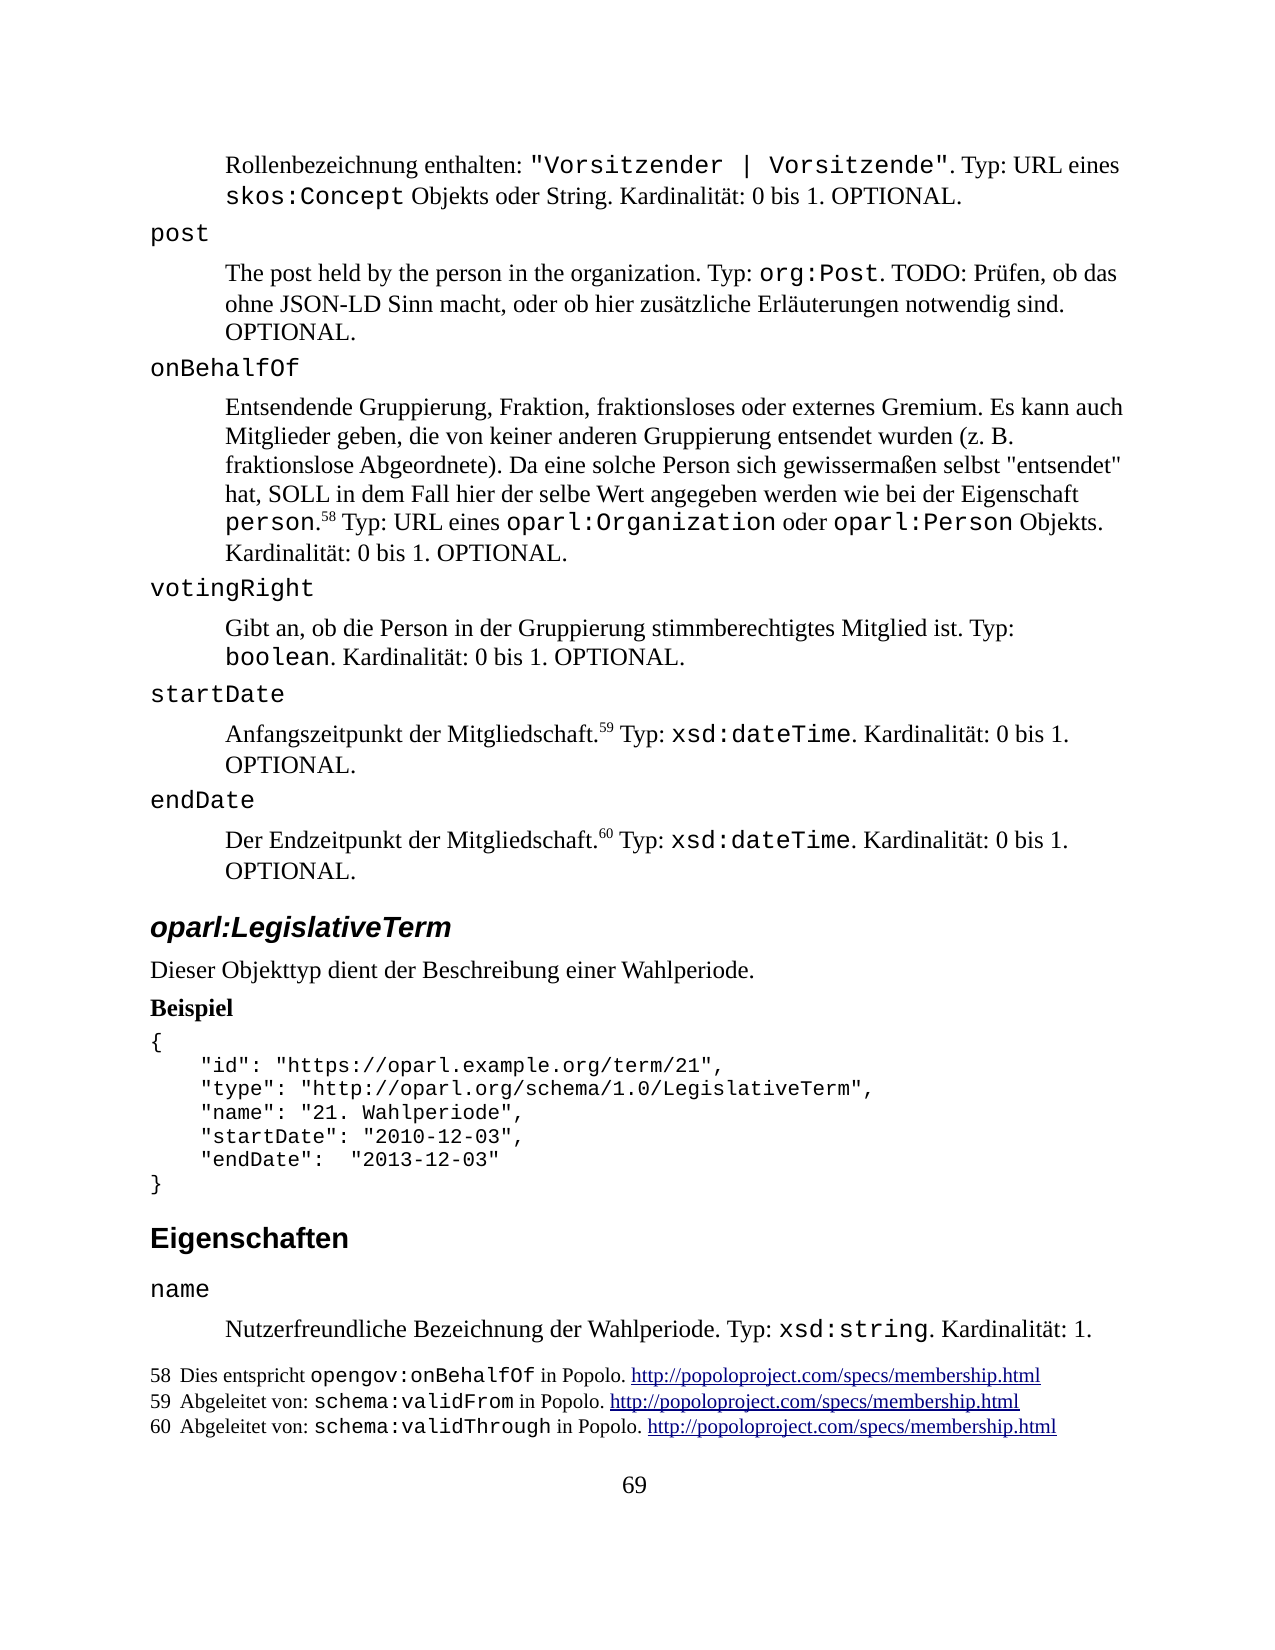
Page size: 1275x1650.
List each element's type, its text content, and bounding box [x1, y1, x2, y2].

text votingRight [150, 576, 1125, 604]
text Der Endzeitpunkt der Mitgliedschaft. Typ: xsd:dateTime. Kardinalität: 0 bis 1. OPTIONAL. [225, 825, 1125, 884]
text Rollenbezeichnung enthalten: "Vorsitzender | Vorsitzende". Typ: URL eines skos:Concept Objekts oder String. Kardinalität: 0 bis 1. OPTIONAL. [225, 150, 1125, 212]
text Nutzerfreundliche Bezeichnung der Wahlperiode. Typ: xsd:string. Kardinalität: 1. [225, 1314, 1125, 1345]
text startDate [150, 682, 1125, 710]
subtitle oparl:LegislativeTerm [150, 909, 1125, 943]
text post [150, 221, 1125, 249]
text "startDate": "2010-12-03", [150, 1126, 1125, 1149]
text Gibt an, ob die Person in der Gruppierung stimmberechtigtes Mitglied ist. Typ: boolean. Kardinalität: 0 bis 1. OPTIONAL. [225, 613, 1125, 673]
text { [150, 1031, 1125, 1055]
text Anfangszeitpunkt der Mitgliedschaft. Typ: xsd:dateTime. Kardinalität: 0 bis 1. OPTIONAL. [225, 719, 1125, 779]
text endDate [150, 788, 1125, 816]
text Abgeleitet von: schema:validFrom in Popolo. http://popoloproject.com/specs/membership.html [150, 1388, 1125, 1414]
text onBehalfOf [150, 355, 1125, 383]
text "type": "http://oparl.org/schema/1.0/LegislativeTerm", [150, 1078, 1125, 1102]
text } [150, 1173, 1125, 1197]
text "endDate": "2013-12-03" [150, 1149, 1125, 1173]
text "id": "https://oparl.example.org/term/21", [150, 1055, 1125, 1078]
text name [150, 1277, 1125, 1305]
subtitle Eigenschaften [150, 1222, 1125, 1255]
text The post held by the person in the organization. Typ: org:Post. TODO: Prüfen, ob das ohne JSON-LD Sinn macht, oder ob hier zusätzliche Erläuterungen notwendig sind. OPTIONAL. [225, 258, 1125, 346]
text Dies entspricht opengov:onBehalfOf in Popolo. http://popoloproject.com/specs/membership.html [150, 1363, 1125, 1388]
text Beispiel [150, 993, 1125, 1022]
text Entsendende Gruppierung, Fraktion, fraktionsloses oder externes Gremium. Es kann auch Mitglieder geben, die von keiner anderen Gruppierung entsendet wurden (z. B. fraktionslose Abgeordnete). Da eine solche Person sich gewissermaßen selbst "entsendet" hat, SOLL in dem Fall hier der selbe Wert angegeben werden wie bei der Eigenschaft person. Typ: URL eines oparl:Organization oder oparl:Person Objekts. Kardinalität: 0 bis 1. OPTIONAL. [225, 392, 1125, 567]
text Dieser Objekttyp dient der Beschreibung einer Wahlperiode. [150, 956, 1125, 984]
text Abgeleitet von: schema:validThrough in Popolo. http://popoloproject.com/specs/membership.html [150, 1414, 1125, 1440]
text "name": "21. Wahlperiode", [150, 1102, 1125, 1126]
